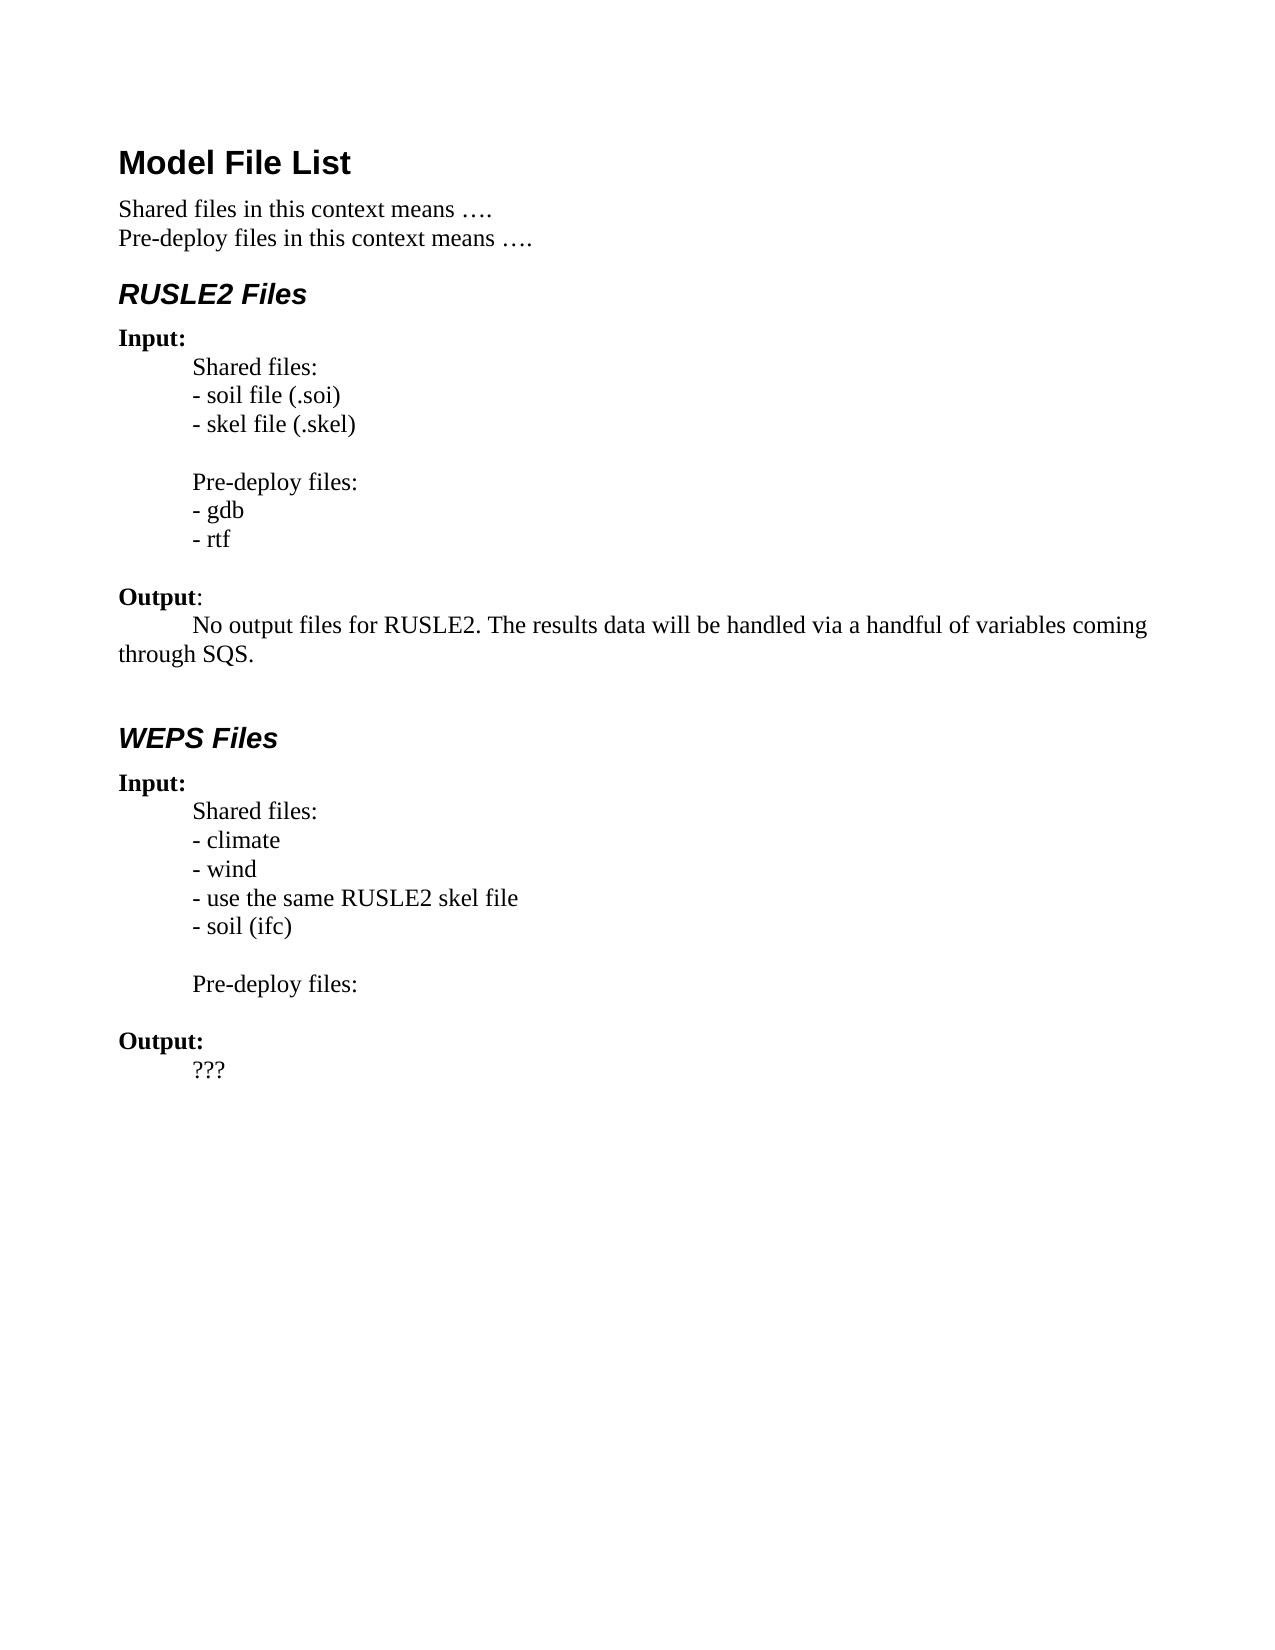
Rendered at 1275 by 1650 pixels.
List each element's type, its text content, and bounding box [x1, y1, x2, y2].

text - soil (ifc) [192, 911, 1157, 940]
subtitle Model File List [118, 143, 1157, 182]
text - gdb [192, 495, 1157, 524]
text - wind [192, 854, 1157, 883]
text Shared files: [192, 352, 1157, 380]
text Shared files in this context means …. [118, 194, 1157, 223]
text No output files for RUSLE2. The results data will be handled via a handful of variables coming through SQS. [118, 610, 1157, 668]
text - climate [192, 825, 1157, 854]
text Pre-deploy files in this context means …. [118, 223, 1157, 252]
subtitle RUSLE2 Files [118, 277, 1157, 310]
text - skel file (.skel) [192, 409, 1157, 438]
text Input: [118, 323, 1157, 352]
subtitle WEPS Files [118, 722, 1157, 755]
text Shared files: [192, 796, 1157, 825]
text - soil file (.soi) [192, 380, 1157, 409]
text ??? [118, 1055, 1157, 1084]
text Output: [118, 1026, 1157, 1055]
text Pre-deploy files: [192, 467, 1157, 495]
text - use the same RUSLE2 skel file [192, 883, 1157, 911]
text Input: [118, 768, 1157, 796]
text - rtf [192, 524, 1157, 553]
text Pre-deploy files: [192, 969, 1157, 998]
text Output: [118, 582, 1157, 610]
